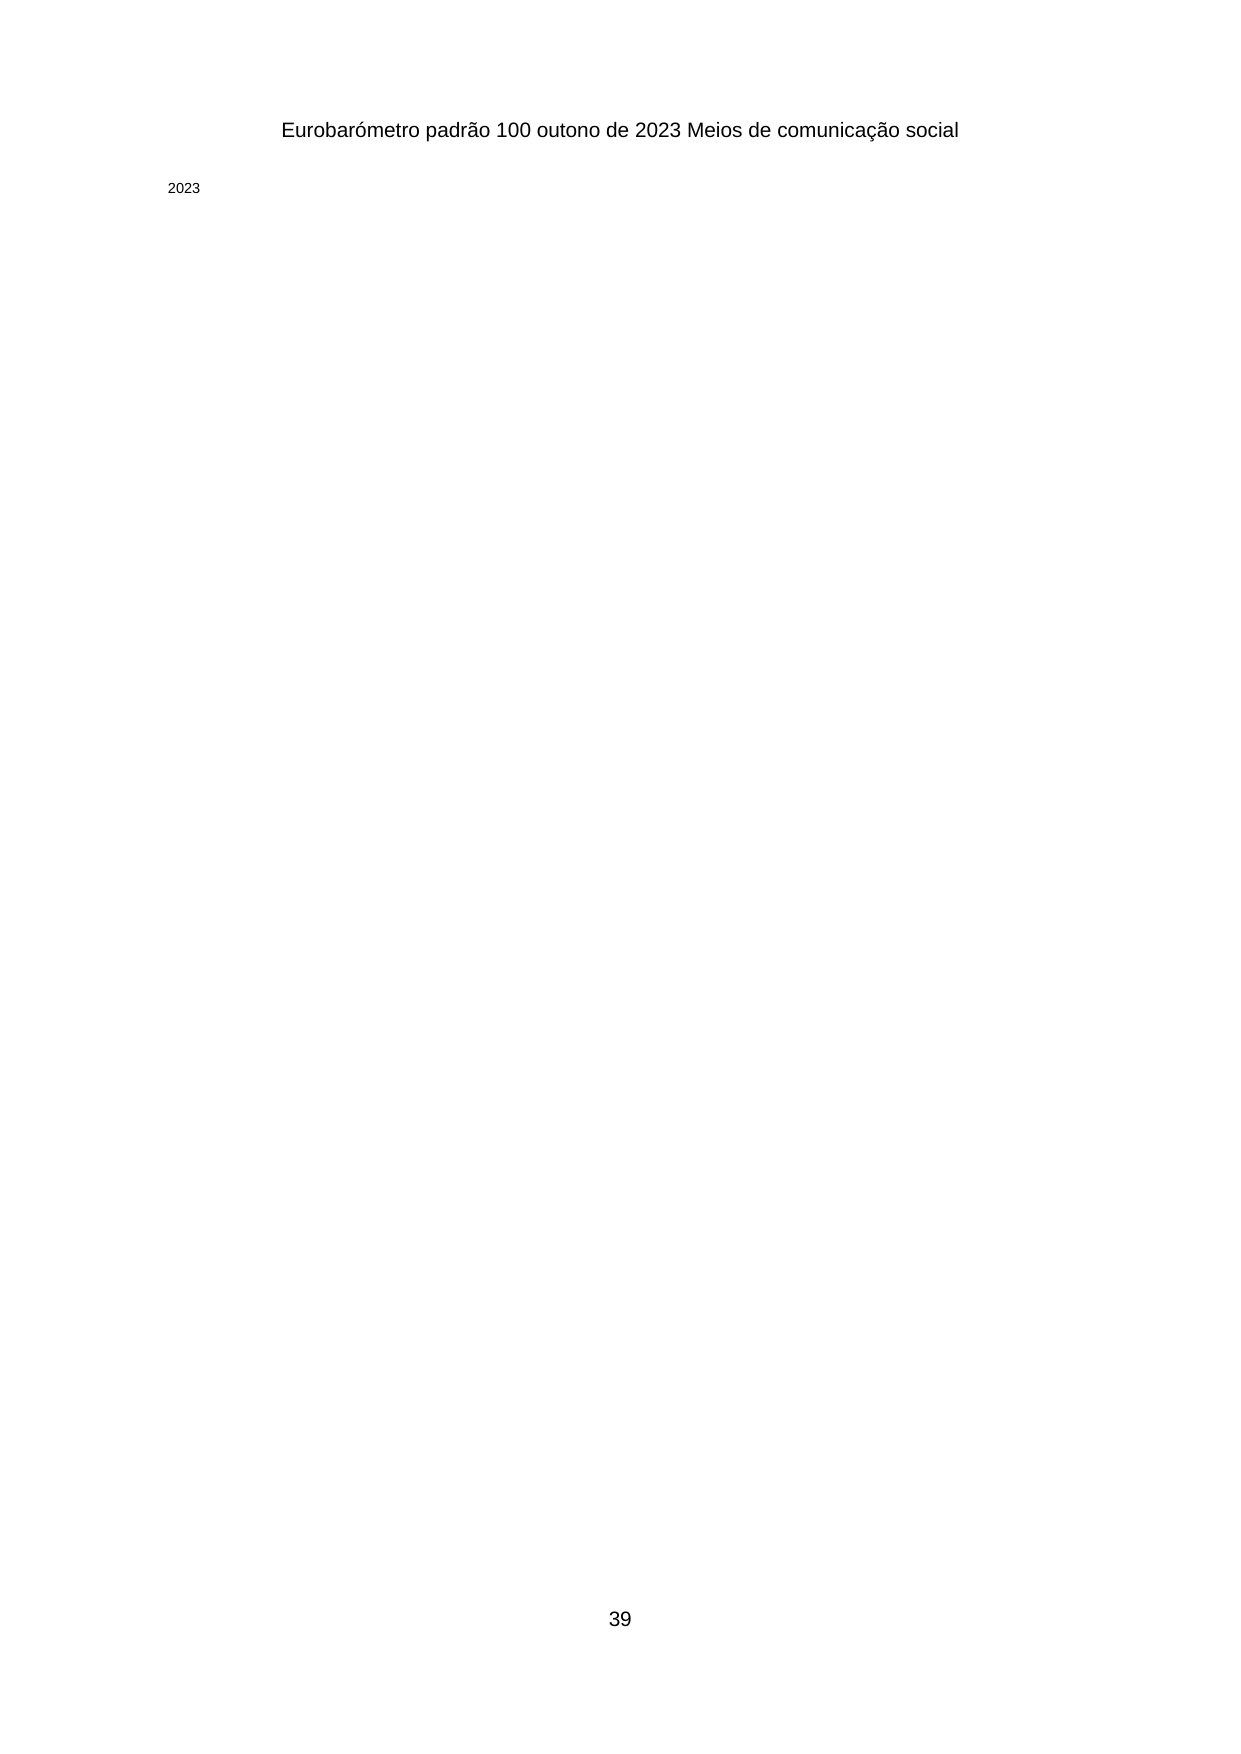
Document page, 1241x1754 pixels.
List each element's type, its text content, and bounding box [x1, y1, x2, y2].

table_cell [257, 177, 299, 200]
table_cell [118, 177, 165, 200]
table_cell [665, 177, 698, 200]
table_cell [333, 177, 366, 200]
table_cell [632, 177, 665, 200]
table_cell [698, 177, 731, 200]
table_cell [499, 177, 532, 200]
table_cell [366, 177, 402, 200]
table_cell [997, 177, 1030, 200]
table_cell [798, 177, 831, 200]
table_cell [898, 177, 931, 200]
table_cell [1064, 177, 1097, 200]
table_cell 2023 [165, 177, 209, 200]
table_cell [1130, 177, 1163, 200]
table_cell [599, 177, 632, 200]
table_cell [831, 177, 864, 200]
table_cell [209, 177, 257, 200]
table_cell [864, 177, 898, 200]
table_cell [1030, 177, 1064, 200]
table_cell [300, 177, 333, 200]
table_cell [1097, 177, 1130, 200]
table_cell [565, 177, 598, 200]
table_cell [532, 177, 565, 200]
table_cell [402, 177, 432, 200]
table_cell [433, 177, 466, 200]
table_cell [731, 177, 765, 200]
table_cell [931, 177, 964, 200]
table_cell [964, 177, 997, 200]
table_cell [466, 177, 499, 200]
table_cell [765, 177, 798, 200]
